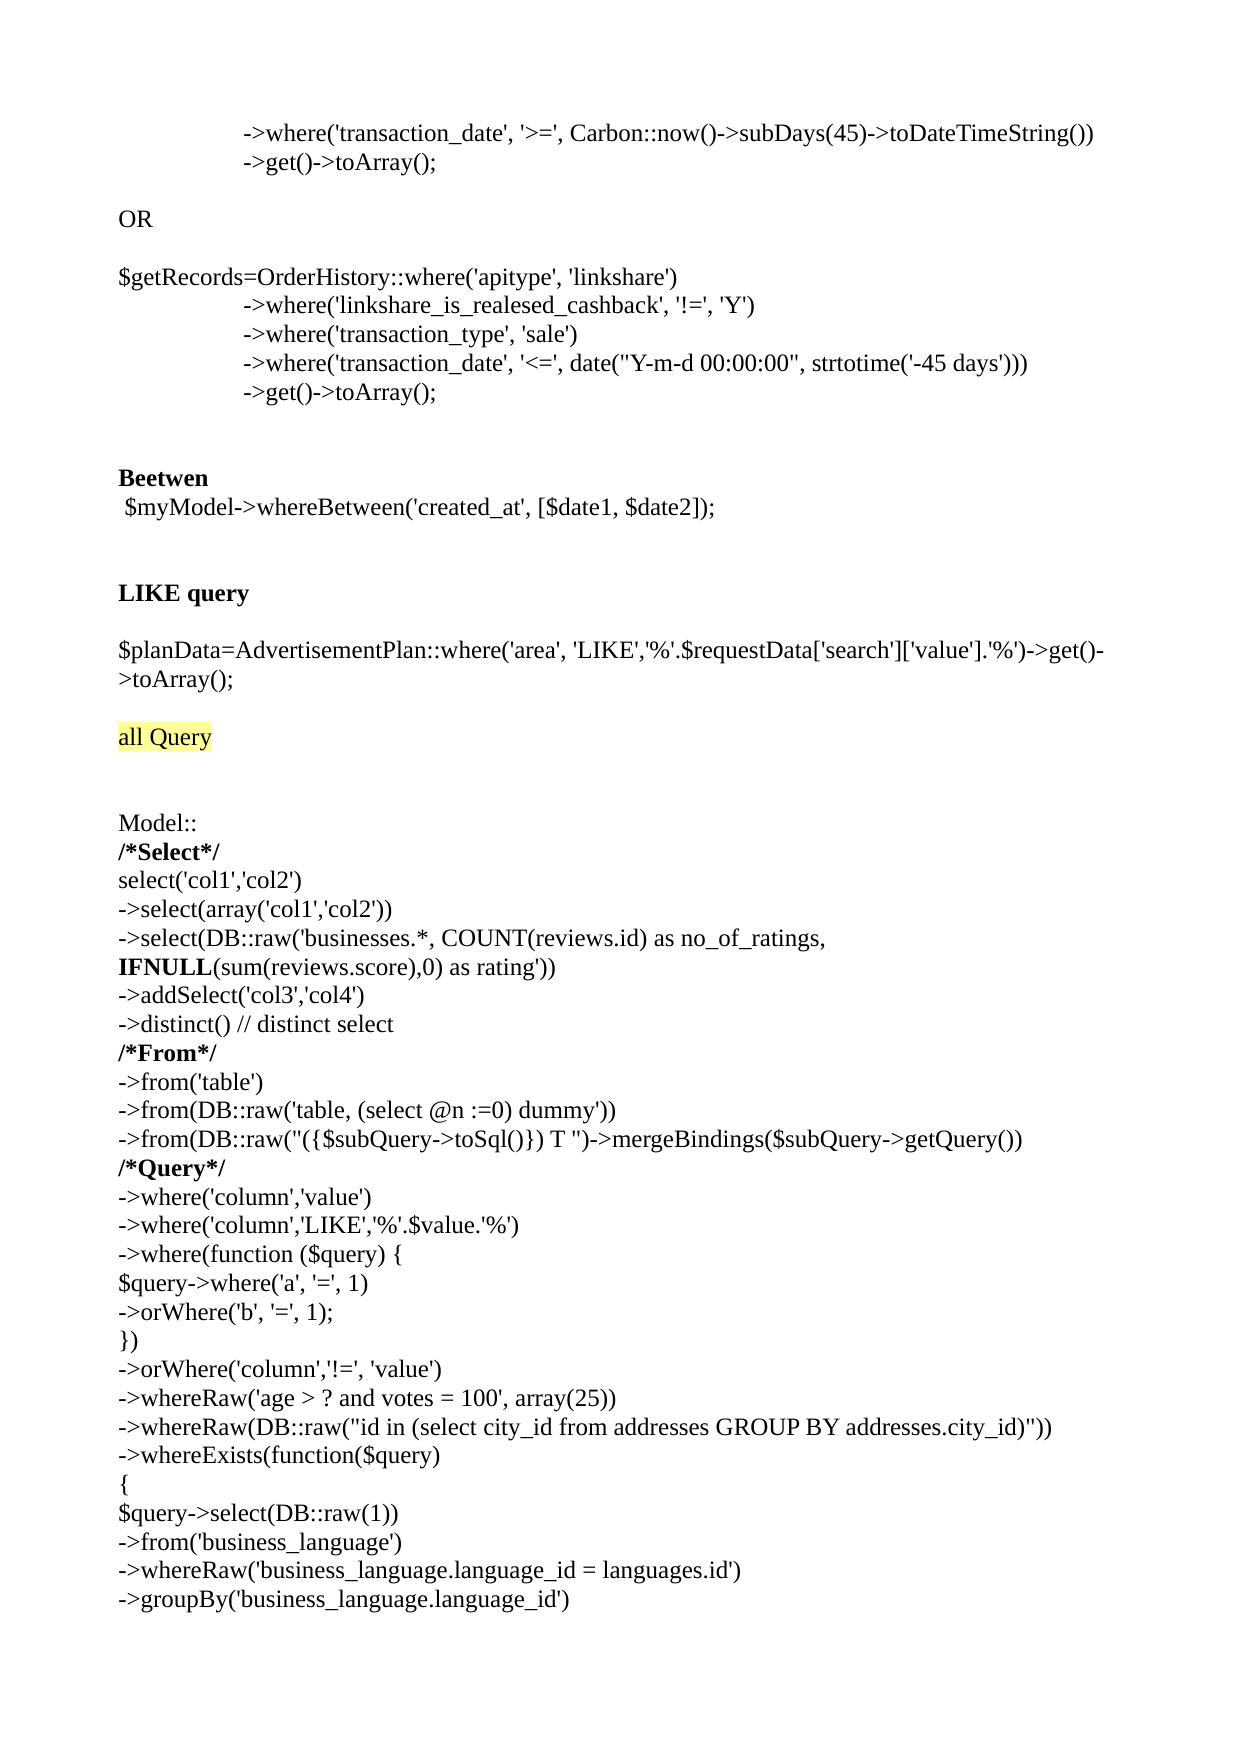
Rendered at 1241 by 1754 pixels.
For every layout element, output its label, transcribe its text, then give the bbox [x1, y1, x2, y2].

text $query->select(DB::raw(1)) [118, 1498, 1122, 1527]
text ->whereRaw('age > ? and votes = 100', array(25)) [118, 1383, 1122, 1412]
text }) [118, 1326, 1122, 1354]
text ->addSelect('col3','col4') [118, 981, 1122, 1009]
text ->orWhere('b', '=', 1); [118, 1297, 1122, 1326]
text $planData=AdvertisementPlan::where('area', 'LIKE','%'.$requestData['search']['value'].'%')->get()->toArray(); [118, 636, 1122, 693]
text ->groupBy('business_language.language_id') [118, 1584, 1122, 1613]
text ->where('transaction_date', '<=', date("Y-m-d 00:00:00", strtotime('-45 days'))) [118, 348, 1122, 377]
text ->where('column','value') [118, 1182, 1122, 1211]
text /*Select*/ [118, 837, 1122, 866]
text /*From*/ [118, 1038, 1122, 1067]
text { [118, 1469, 1122, 1498]
text all Query [118, 722, 1122, 751]
text ->select(DB::raw('businesses.*, COUNT(reviews.id) as no_of_ratings, IFNULL(sum(reviews.score),0) as rating')) [118, 923, 1122, 981]
text $getRecords=OrderHistory::where('apitype', 'linkshare') [118, 262, 1122, 291]
text ->get()->toArray(); [118, 147, 1122, 176]
text ->whereExists(function($query) [118, 1441, 1122, 1469]
text $myModel->whereBetween('created_at', [$date1, $date2]); [118, 492, 1122, 521]
text Beetwen [118, 463, 1122, 492]
text ->where(function ($query) { [118, 1239, 1122, 1268]
text ->from('table') [118, 1067, 1122, 1096]
text LIKE query [118, 578, 1122, 607]
text ->get()->toArray(); [118, 377, 1122, 406]
text $query->where('a', '=', 1) [118, 1268, 1122, 1297]
text select('col1','col2') [118, 866, 1122, 894]
text /*Query*/ [118, 1153, 1122, 1182]
text ->from(DB::raw("({$subQuery->toSql()}) T ")->mergeBindings($subQuery->getQuery()) [118, 1124, 1122, 1153]
text ->where('column','LIKE','%'.$value.'%') [118, 1211, 1122, 1239]
text ->where('transaction_type', 'sale') [118, 319, 1122, 348]
text ->distinct() // distinct select [118, 1009, 1122, 1038]
text ->select(array('col1','col2')) [118, 894, 1122, 923]
text OR [118, 204, 1122, 233]
text ->from(DB::raw('table, (select @n :=0) dummy')) [118, 1096, 1122, 1124]
text ->whereRaw('business_language.language_id = languages.id') [118, 1556, 1122, 1584]
text Model:: [118, 808, 1122, 837]
text ->whereRaw(DB::raw("id in (select city_id from addresses GROUP BY addresses.city_id)")) [118, 1412, 1122, 1441]
text ->from('business_language') [118, 1527, 1122, 1556]
text ->orWhere('column','!=', 'value') [118, 1354, 1122, 1383]
text ->where('linkshare_is_realesed_cashback', '!=', 'Y') [118, 291, 1122, 319]
text ->where('transaction_date', '>=', Carbon::now()->subDays(45)->toDateTimeString()) [118, 118, 1122, 147]
